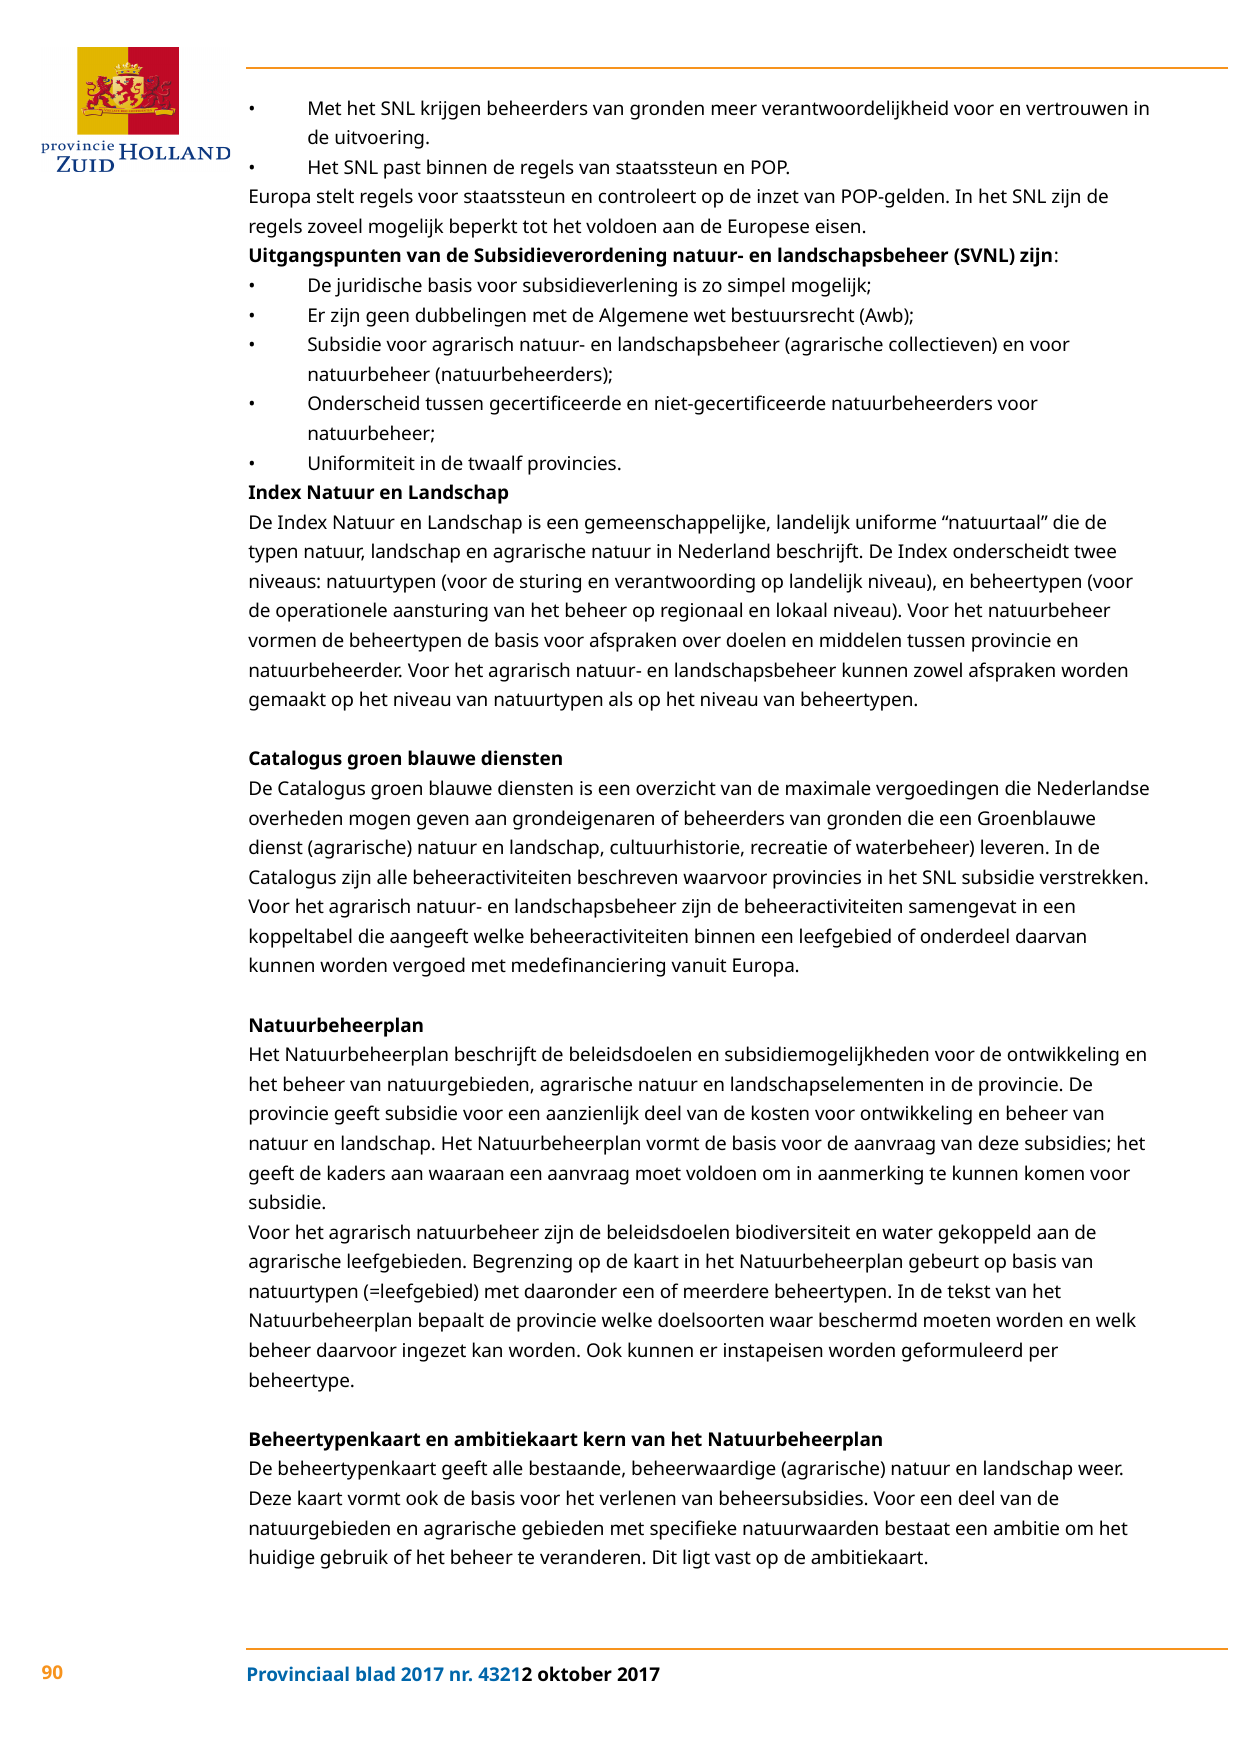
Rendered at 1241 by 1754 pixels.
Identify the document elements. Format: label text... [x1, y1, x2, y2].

list Onderscheid tussen gecertificeerde en niet-gecertificeerde natuurbeheerders voor natuurbeheer; [248, 391, 1152, 446]
list Subsidie voor agrarisch natuur- en landschapsbeheer (agrarische collectieven) en voor natuurbeheer (natuurbeheerders); [248, 331, 1152, 387]
text Voor het agrarisch natuurbeheer zijn de beleidsdoelen biodiversiteit en water gekoppeld aan de agrarische leefgebieden. Begrenzing op de kaart in het Natuurbeheerplan gebeurt op basis van natuurtypen (=leefgebied) met daaronder een of meerdere beheertypen. In de tekst van het Natuurbeheerplan bepaalt de provincie welke doelsoorten waar beschermd moeten worden en welk beheer daarvoor ingezet kan worden. Ook kunnen er instapeisen worden geformuleerd per beheertype. [248, 1219, 1152, 1393]
list Het SNL past binnen de regels van staatssteun en POP. [248, 154, 1152, 180]
text Uitgangspunten van de Subsidieverordening natuur- en landschapsbeheer (SVNL) zijn: [248, 243, 1152, 268]
list De juridische basis voor subsidieverlening is zo simpel mogelijk; [248, 272, 1152, 298]
list Met het SNL krijgen beheerders van gronden meer verantwoordelijkheid voor en vertrouwen in de uitvoering. [248, 95, 1152, 150]
text De beheertypenkaart geeft alle bestaande, beheerwaardige (agrarische) natuur en landschap weer. Deze kaart vormt ook de basis voor het verlenen van beheersubsidies. Voor een deel van de natuurgebieden en agrarische gebieden met specifieke natuurwaarden bestaat een ambitie om het huidige gebruik of het beheer te veranderen. Dit ligt vast op de ambitiekaart. [248, 1456, 1152, 1570]
text De Catalogus groen blauwe diensten is een overzicht van de maximale vergoedingen die Nederlandse overheden mogen geven aan grondeigenaren of beheerders van gronden die een Groenblauwe dienst (agrarische) natuur en landschap, cultuurhistorie, recreatie of waterbeheer) leveren. In de Catalogus zijn alle beheeractiviteiten beschreven waarvoor provincies in het SNL subsidie verstrekken. Voor het agrarisch natuur- en landschapsbeheer zijn de beheeractiviteiten samengevat in een koppeltabel die aangeeft welke beheeractiviteiten binnen een leefgebied of onderdeel daarvan kunnen worden vergoed met medefinanciering vanuit Europa. [248, 775, 1152, 978]
text Catalogus groen blauwe diensten [248, 746, 1152, 771]
picture [41, 47, 231, 172]
text Index Natuur en Landschap [248, 479, 1152, 505]
list Uniformiteit in de twaalf provincies. [248, 450, 1152, 476]
text Beheertypenkaart en ambitiekaart kern van het Natuurbeheerplan [248, 1426, 1152, 1452]
text Natuurbeheerplan [248, 1012, 1152, 1038]
list Er zijn geen dubbelingen met de Algemene wet bestuursrecht (Awb); [248, 302, 1152, 328]
text Europa stelt regels voor staatssteun en controleert op de inzet van POP-gelden. In het SNL zijn de regels zoveel mogelijk beperkt tot het voldoen aan de Europese eisen. [248, 183, 1152, 239]
text De Index Natuur en Landschap is een gemeenschappelijke, landelijk uniforme “natuurtaal” die de typen natuur, landschap en agrarische natuur in Nederland beschrijft. De Index onderscheidt twee niveaus: natuurtypen (voor de sturing en verantwoording op landelijk niveau), en beheertypen (voor de operationele aansturing van het beheer op regionaal en lokaal niveau). Voor het natuurbeheer vormen de beheertypen de basis voor afspraken over doelen en middelen tussen provincie en natuurbeheerder. Voor het agrarisch natuur- en landschapsbeheer kunnen zowel afspraken worden gemaakt op het niveau van natuurtypen als op het niveau van beheertypen. [248, 509, 1152, 712]
text Het Natuurbeheerplan beschrijft de beleidsdoelen en subsidiemogelijkheden voor de ontwikkeling en het beheer van natuurgebieden, agrarische natuur en landschapselementen in de provincie. De provincie geeft subsidie voor een aanzienlijk deel van de kosten voor ontwikkeling en beheer van natuur en landschap. Het Natuurbeheerplan vormt de basis voor de aanvraag van deze subsidies; het geeft de kaders aan waaraan een aanvraag moet voldoen om in aanmerking te kunnen komen voor subsidie. [248, 1041, 1152, 1215]
